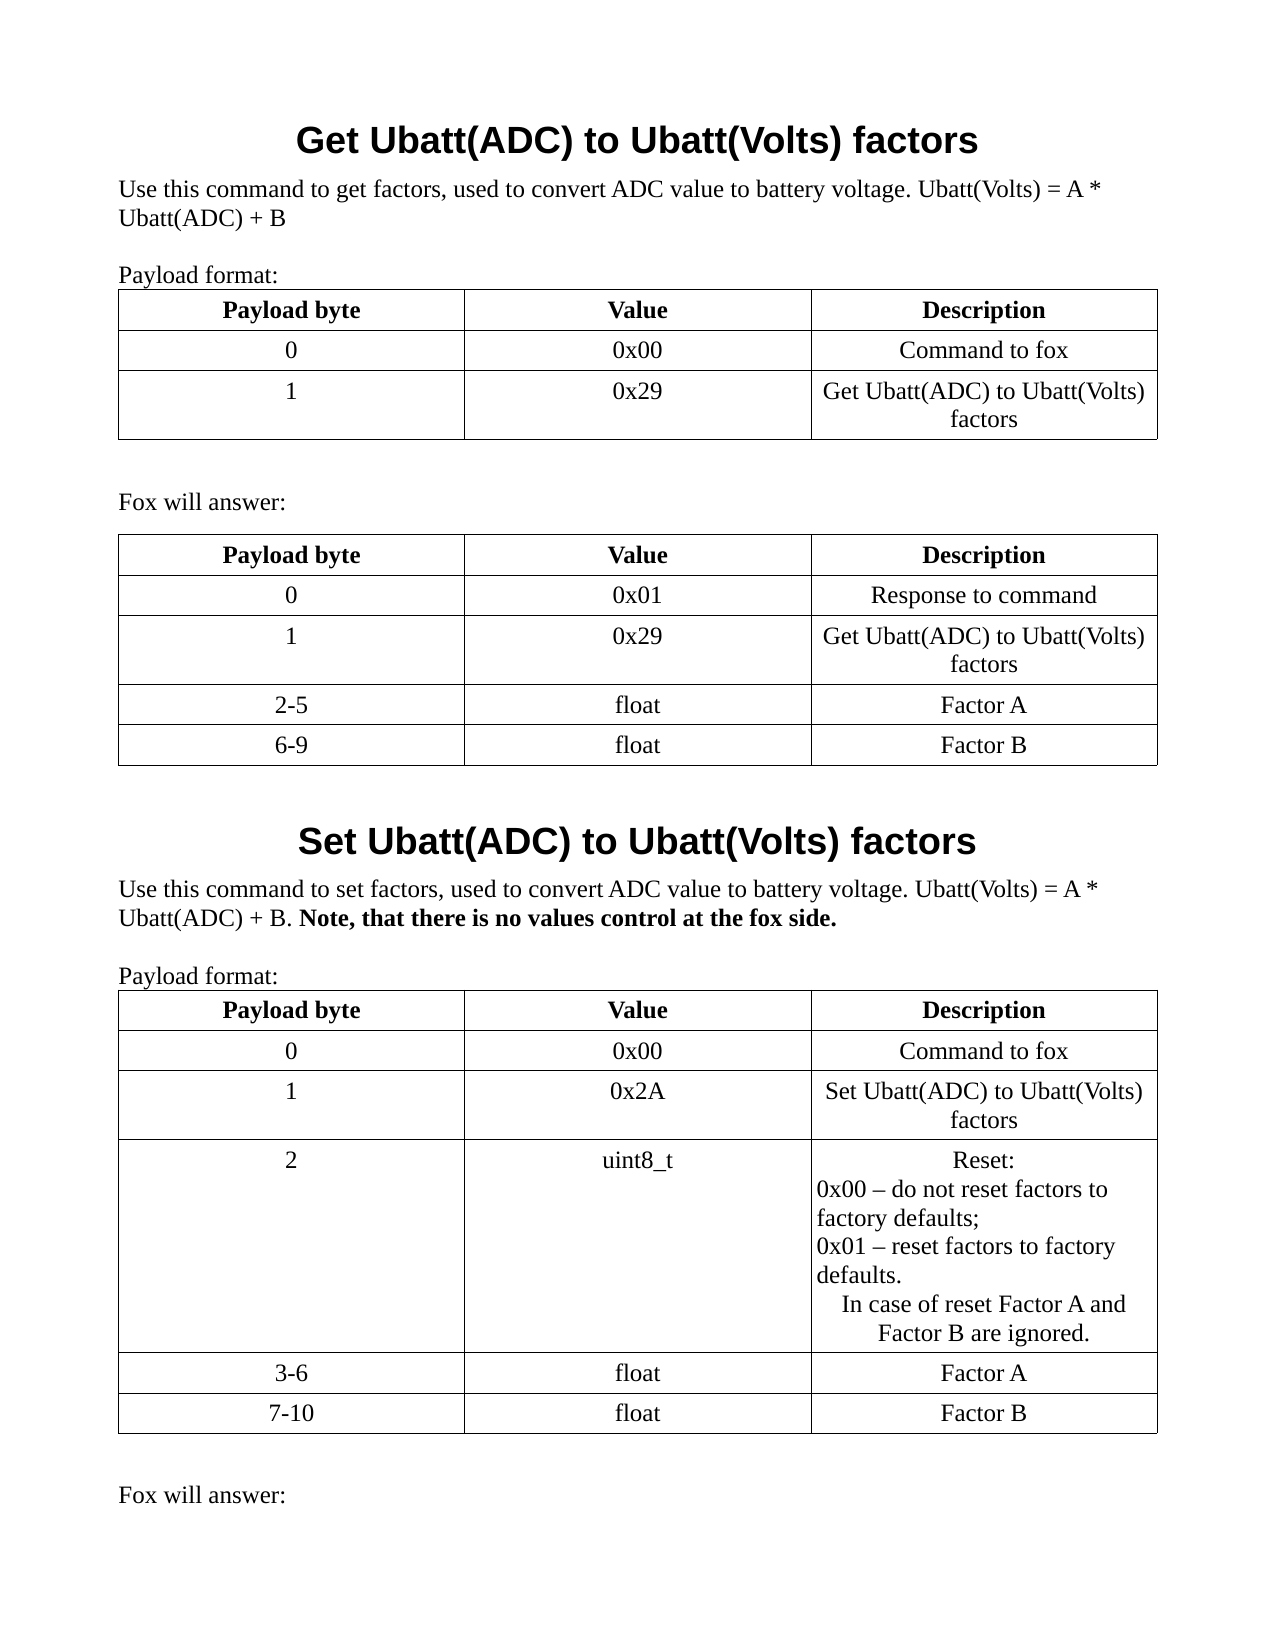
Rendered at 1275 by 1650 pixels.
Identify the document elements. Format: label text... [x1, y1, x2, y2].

table_header Value [465, 991, 811, 1030]
table_cell 0x2A [465, 1071, 811, 1139]
text Use this command to get factors, used to convert ADC value to battery voltage. Ubatt(Volts) = A * Ubatt(ADC) + B [118, 174, 1157, 232]
table_header Payload byte [119, 290, 464, 329]
table_cell float [465, 1394, 811, 1433]
table_cell 3-6 [119, 1353, 464, 1392]
table_cell Command to fox [812, 1031, 1157, 1070]
table_cell 0 [119, 1031, 464, 1070]
table_cell float [465, 1353, 811, 1392]
table_cell Command to fox [812, 331, 1157, 370]
table_cell Reset: 0x00 – do not reset factors to factory defaults; 0x01 – reset factors to factory defaults. In case of reset Factor A and Factor B are ignored. [812, 1140, 1157, 1352]
table_cell Factor A [812, 1353, 1157, 1392]
table_cell 2 [119, 1140, 464, 1352]
table_header Value [465, 290, 811, 329]
table_header Description [812, 535, 1157, 574]
table_header Description [812, 991, 1157, 1030]
table_cell 0x00 [465, 331, 811, 370]
table_cell Factor A [812, 685, 1157, 724]
table_cell float [465, 725, 811, 764]
table_cell 1 [119, 616, 464, 684]
table_cell Factor B [812, 1394, 1157, 1433]
text Payload format: [118, 961, 1157, 989]
text Payload format: [118, 261, 1157, 289]
text Use this command to set factors, used to convert ADC value to battery voltage. Ubatt(Volts) = A * Ubatt(ADC) + B. Note, that there is no values control at the fox side. [118, 874, 1157, 932]
table_cell 0x29 [465, 371, 811, 439]
table_cell 0 [119, 576, 464, 615]
table_cell Factor B [812, 725, 1157, 764]
subtitle Set Ubatt(ADC) to Ubatt(Volts) factors [118, 818, 1157, 862]
table_cell float [465, 685, 811, 724]
text Fox will answer: [118, 487, 1157, 515]
table_header Payload byte [119, 991, 464, 1030]
table_cell 6-9 [119, 725, 464, 764]
table_header Payload byte [119, 535, 464, 574]
table_cell 1 [119, 1071, 464, 1139]
table_cell Set Ubatt(ADC) to Ubatt(Volts) factors [812, 1071, 1157, 1139]
table_cell Get Ubatt(ADC) to Ubatt(Volts) factors [812, 616, 1157, 684]
table_cell 0x01 [465, 576, 811, 615]
table_header Value [465, 535, 811, 574]
table_cell Get Ubatt(ADC) to Ubatt(Volts) factors [812, 371, 1157, 439]
table_cell 2-5 [119, 685, 464, 724]
table_cell 1 [119, 371, 464, 439]
text Fox will answer: [118, 1480, 1157, 1509]
subtitle Get Ubatt(ADC) to Ubatt(Volts) factors [118, 118, 1157, 162]
table_cell 0x29 [465, 616, 811, 684]
table_cell uint8_t [465, 1140, 811, 1352]
table_cell 7-10 [119, 1394, 464, 1433]
table_cell 0x00 [465, 1031, 811, 1070]
table_cell Response to command [812, 576, 1157, 615]
table_cell 0 [119, 331, 464, 370]
table_header Description [812, 290, 1157, 329]
